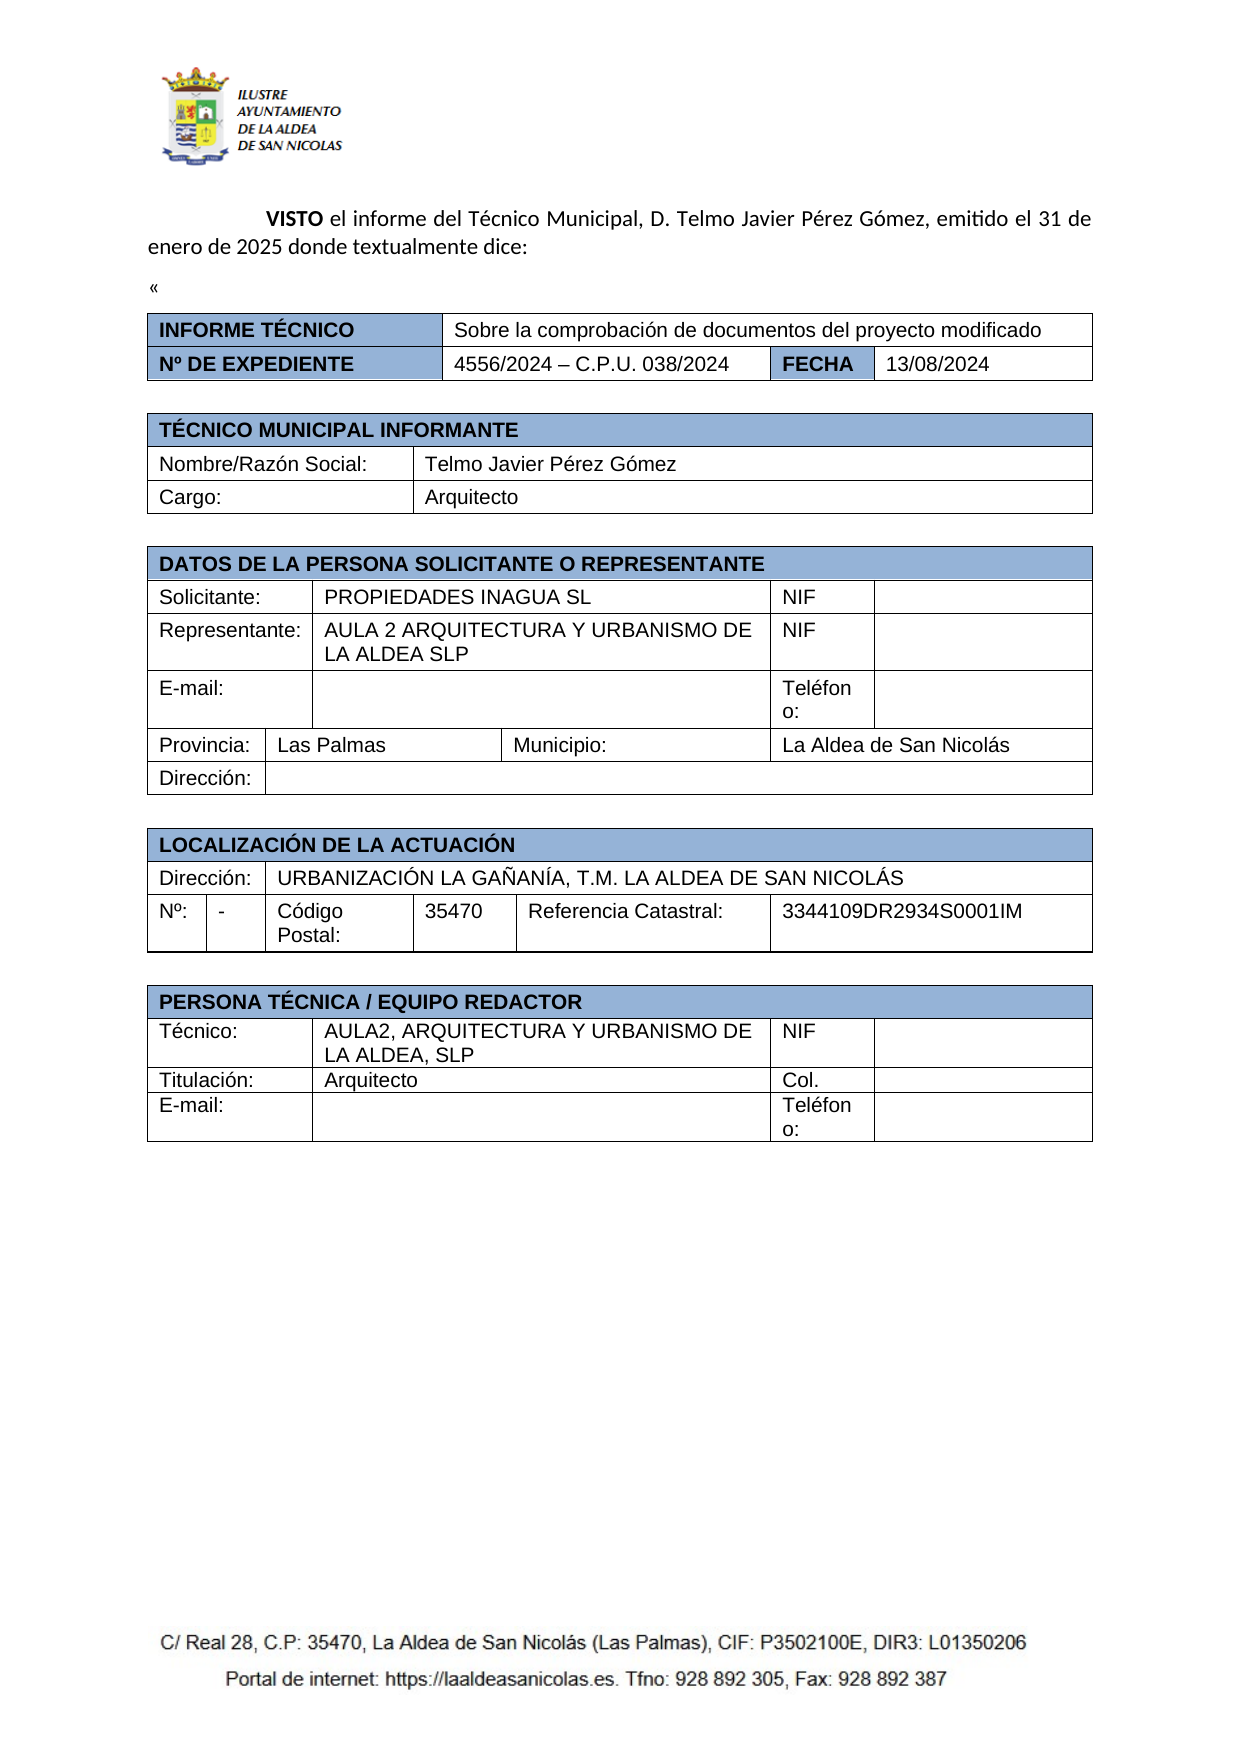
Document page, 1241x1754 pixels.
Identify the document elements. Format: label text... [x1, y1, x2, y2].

table_cell [875, 671, 1092, 727]
table_cell [148, 514, 192, 546]
table_cell [148, 381, 192, 413]
table_cell E-mail: [148, 671, 312, 727]
table_cell Titulación: [148, 1068, 312, 1092]
table_cell Municipio: [502, 729, 770, 761]
table_cell Nombre/Razón Social: [148, 447, 413, 479]
table_cell Col. [771, 1068, 874, 1092]
table_cell Dirección: [148, 762, 265, 794]
table_cell FECHA [771, 347, 874, 379]
table_cell Las Palmas [266, 729, 501, 761]
table_cell [148, 795, 1093, 827]
table_cell Teléfono: [771, 671, 874, 727]
table_cell NIF [771, 581, 874, 613]
picture [148, 1626, 1034, 1695]
table_cell Arquitecto [414, 481, 1092, 513]
table_cell Código Postal: [266, 895, 413, 951]
table_cell [905, 514, 1065, 546]
table_cell DATOS DE LA PERSONA SOLICITANTE O REPRESENTANTE [148, 547, 1092, 579]
table_cell Referencia Catastral: [517, 895, 770, 951]
table_cell [192, 953, 413, 985]
table_cell [413, 953, 585, 985]
table_cell E-mail: [148, 1093, 312, 1141]
table_cell [192, 514, 443, 546]
table_cell [905, 381, 1065, 413]
table_cell [875, 581, 1092, 613]
table_cell [313, 671, 770, 727]
table_cell Técnico: [148, 1019, 312, 1067]
table_cell [745, 514, 905, 546]
table_cell Arquitecto [313, 1068, 770, 1092]
table_cell Telmo Javier Pérez Gómez [414, 447, 1092, 479]
table_cell [1065, 381, 1093, 413]
table_cell [875, 614, 1092, 670]
text VISTO el informe del Técnico Municipal, D. Telmo Javier Pérez Gómez, emitido el 31 de enero de 2025 donde textualmente dice: [148, 204, 1093, 260]
table_cell Cargo: [148, 481, 413, 513]
table_cell [875, 1019, 1092, 1067]
table_cell [443, 381, 585, 413]
table_cell Solicitante: [148, 581, 312, 613]
table_cell NIF [771, 614, 874, 670]
table_cell [313, 1093, 770, 1141]
table_cell [585, 953, 745, 985]
table_cell [192, 381, 443, 413]
table_cell 3344109DR2934S0001IM [771, 895, 1092, 951]
table_cell [1065, 514, 1093, 546]
table_cell [875, 1068, 1092, 1092]
table_cell [443, 514, 585, 546]
table_cell Nº: [148, 895, 206, 951]
table_cell PROPIEDADES INAGUA SL [313, 581, 770, 613]
table_cell NIF [771, 1019, 874, 1067]
table_cell 4556/2024 – C.P.U. 038/2024 [443, 347, 770, 379]
table_cell TÉCNICO MUNICIPAL INFORMANTE [148, 414, 1092, 446]
table_header INFORME TÉCNICO [148, 314, 442, 346]
table_cell [585, 381, 745, 413]
picture [148, 59, 358, 173]
table_cell Nº DE EXPEDIENTE [148, 347, 442, 379]
table_header Sobre la comprobación de documentos del proyecto modificado [443, 314, 1092, 346]
table_cell [905, 953, 1065, 985]
table_cell [585, 514, 745, 546]
table_cell [875, 1093, 1092, 1141]
table_cell [266, 762, 1092, 794]
table_cell Dirección: [148, 862, 265, 894]
table_cell [148, 953, 192, 985]
table_cell [745, 381, 905, 413]
table_cell PERSONA TÉCNICA / EQUIPO REDACTOR [148, 986, 1092, 1018]
table_cell AULA2, ARQUITECTURA Y URBANISMO DE LA ALDEA, SLP [313, 1019, 770, 1067]
table_cell LOCALIZACIÓN DE LA ACTUACIÓN [148, 829, 1092, 861]
table_cell 13/08/2024 [875, 347, 1092, 379]
table_cell Provincia: [148, 729, 265, 761]
table_cell [1065, 953, 1093, 985]
table_cell Teléfono: [771, 1093, 874, 1141]
table_cell 35470 [414, 895, 516, 951]
table_cell URBANIZACIÓN LA GAÑANÍA, T.M. LA ALDEA DE SAN NICOLÁS [266, 862, 1092, 894]
table_cell AULA 2 ARQUITECTURA Y URBANISMO DE LA ALDEA SLP [313, 614, 770, 670]
table_cell [745, 953, 905, 985]
text « [148, 272, 1093, 300]
table_cell - [207, 895, 265, 951]
table_cell La Aldea de San Nicolás [771, 729, 1092, 761]
table_cell Representante: [148, 614, 312, 670]
